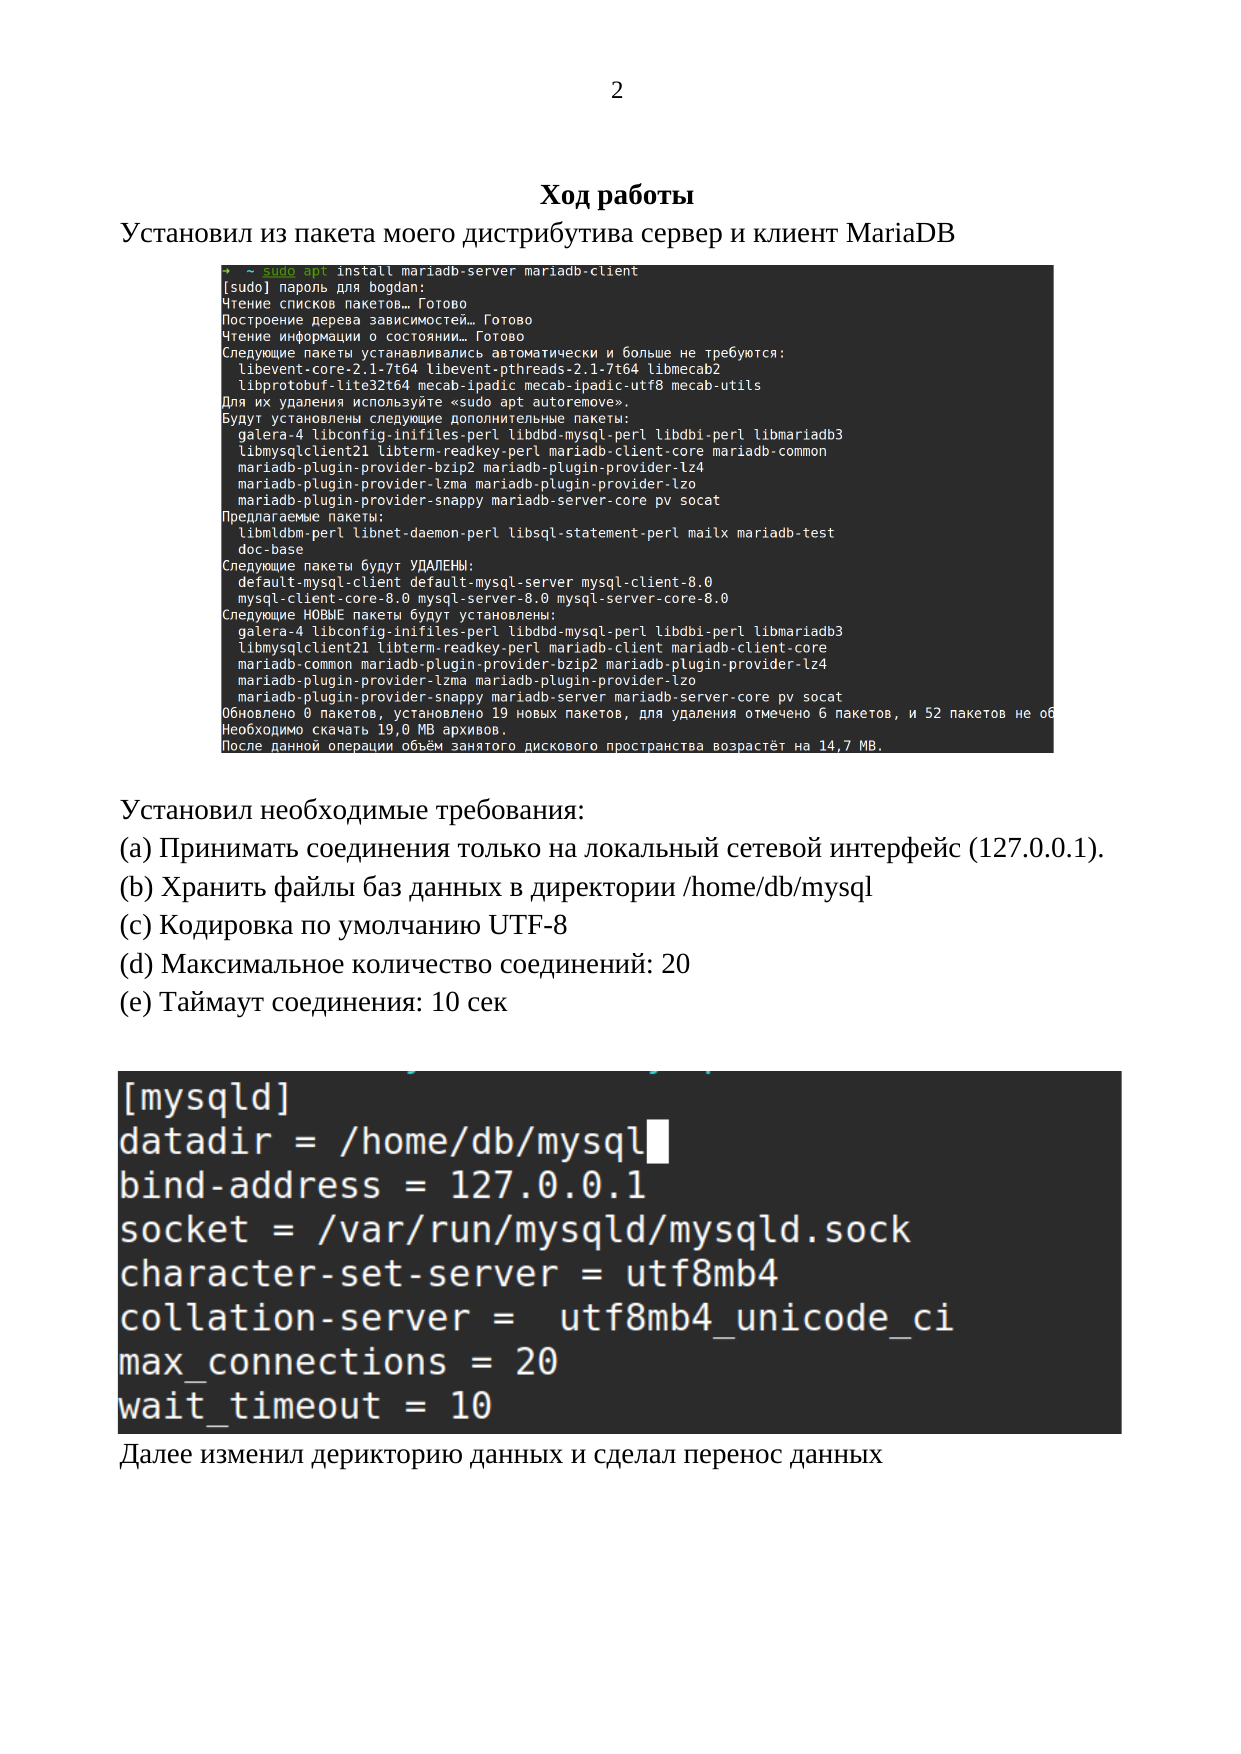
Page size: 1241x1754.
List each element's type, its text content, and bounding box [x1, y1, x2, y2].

text [119, 1061, 1122, 1071]
text Установил необходимые требования: [119, 792, 1122, 826]
text Установил из пакета моего дистрибутива сервер и клиент MariaDB [119, 216, 1122, 249]
text Далее изменил дерикторию данных и сделал перенос данных [119, 1434, 1122, 1470]
text (e) Таймаут соединения: 10 сек [119, 984, 1122, 1018]
subtitle Ход работы [119, 177, 1122, 211]
text (b) Хранить файлы баз данных в директории /home/db/mysql [119, 869, 1122, 902]
picture [117, 1071, 1122, 1434]
text (a) Принимать соединения только на локальный сетевой интерфейс (127.0.0.1). [119, 831, 1122, 864]
text (c) Кодировка по умолчанию UTF-8 [119, 907, 1122, 941]
picture [221, 265, 1054, 753]
text (d) Максимальное количество соединений: 20 [119, 946, 1122, 979]
